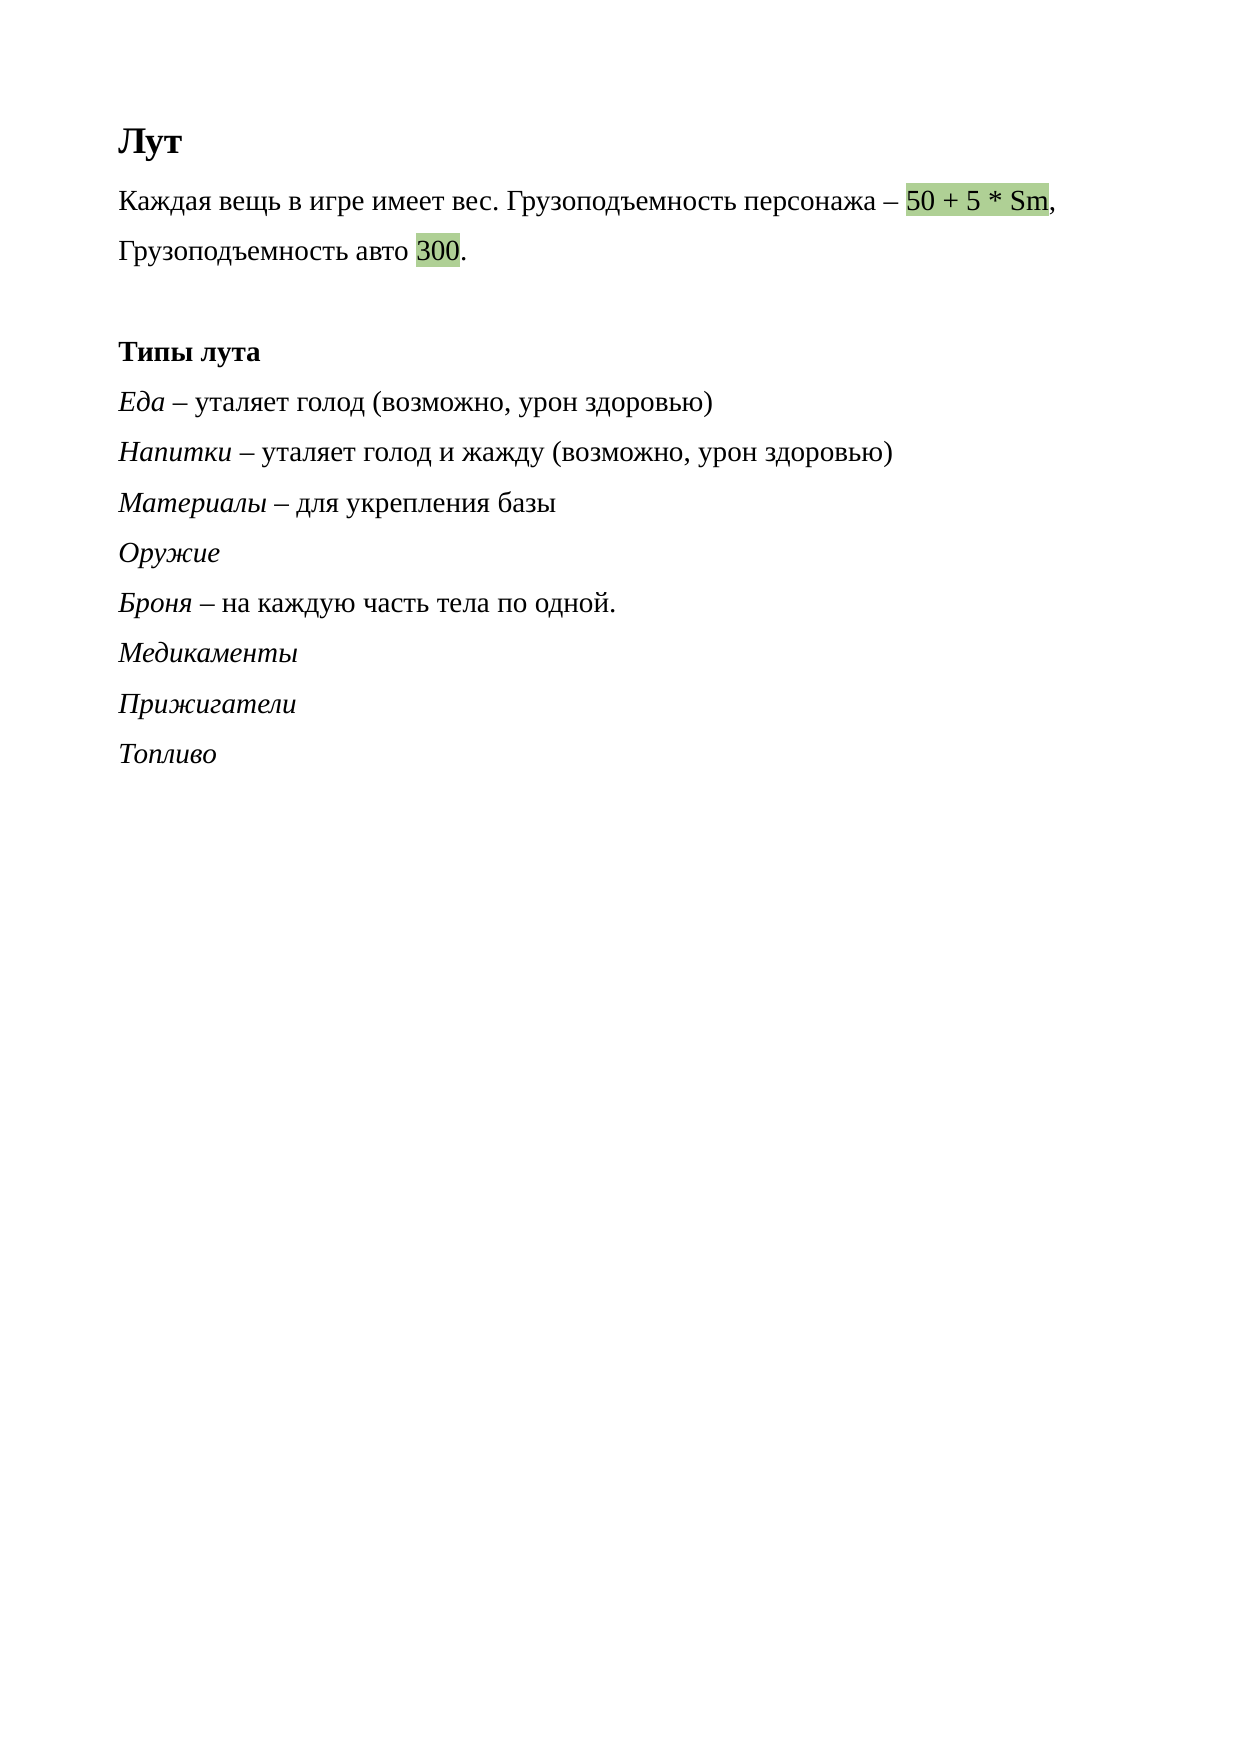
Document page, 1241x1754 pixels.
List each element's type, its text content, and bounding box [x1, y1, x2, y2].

text Лут [118, 118, 1122, 161]
text Напитки – уталяет голод и жажду (возможно, урон здоровью) [118, 434, 1122, 468]
text Каждая вещь в игре имеет вес. Грузоподъемность персонажа – 50 + 5 * Sm, Грузоподъемность авто 300. [118, 183, 1122, 267]
text Медикаменты [118, 636, 1122, 669]
text Броня – на каждую часть тела по одной. [118, 585, 1122, 619]
text Еда – уталяет голод (возможно, урон здоровью) [118, 384, 1122, 418]
text Топливо [118, 736, 1122, 770]
text Типы лута [118, 334, 1122, 367]
text Материалы – для укрепления базы [118, 485, 1122, 518]
text Прижигатели [118, 686, 1122, 719]
text Оружие [118, 535, 1122, 568]
